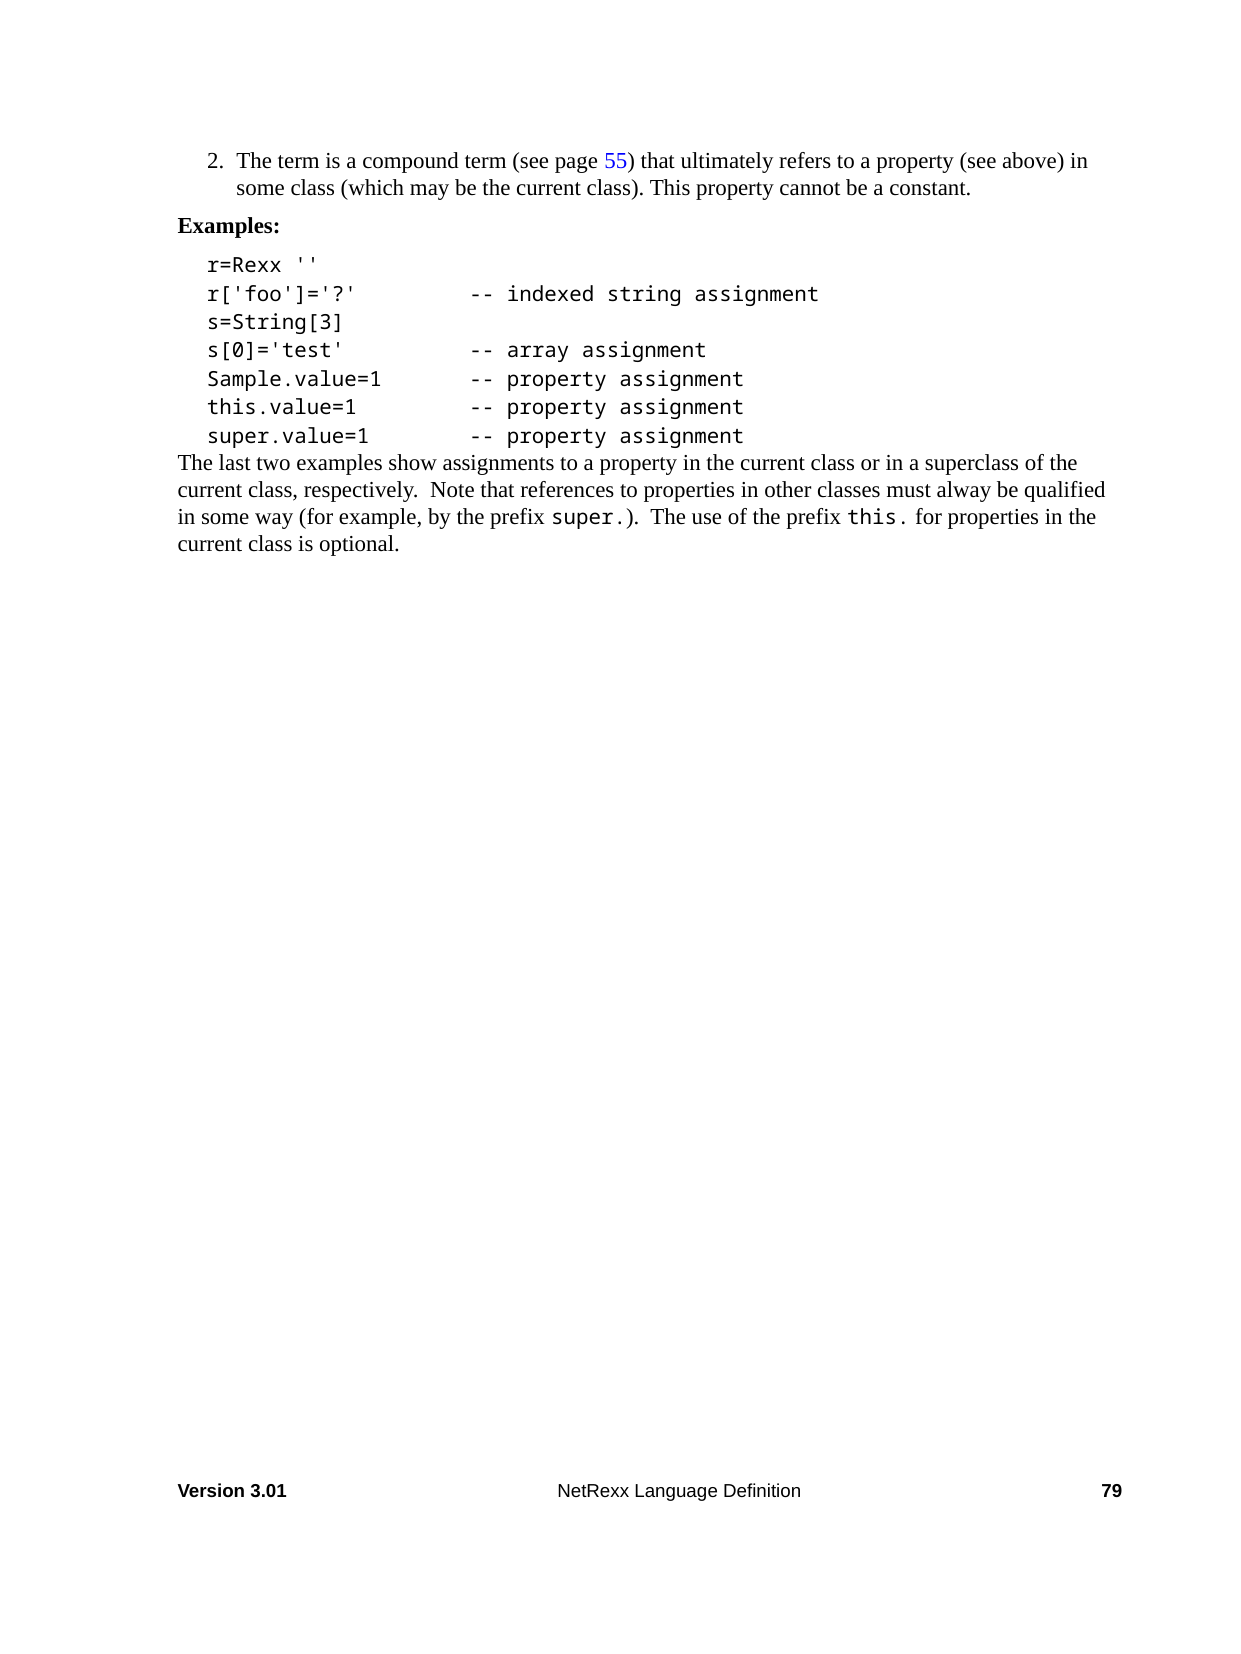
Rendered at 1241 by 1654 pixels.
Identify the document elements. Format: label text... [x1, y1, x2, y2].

text r=Rexx '' r['foo']='?' -- indexed string assignment s=String[3] s[0]='test' -- array assignment Sample.value=1 -- property assignment this.value=1 -- property assignment super.value=1 -- property assignment [207, 250, 1122, 449]
text The last two examples show assignments to a property in the current class or in a superclass of the current class, respectively. Note that references to properties in other classes must alway be qualified in some way (for example, by the prefix super.). The use of the prefix this. for properties in the current class is optional. [177, 449, 1122, 557]
list The term is a compound term (see page 52) that ultimately refers to a property (see above) in some class (which may be the current class). This property cannot be a constant. [207, 148, 1122, 200]
text Examples: [177, 212, 1122, 238]
